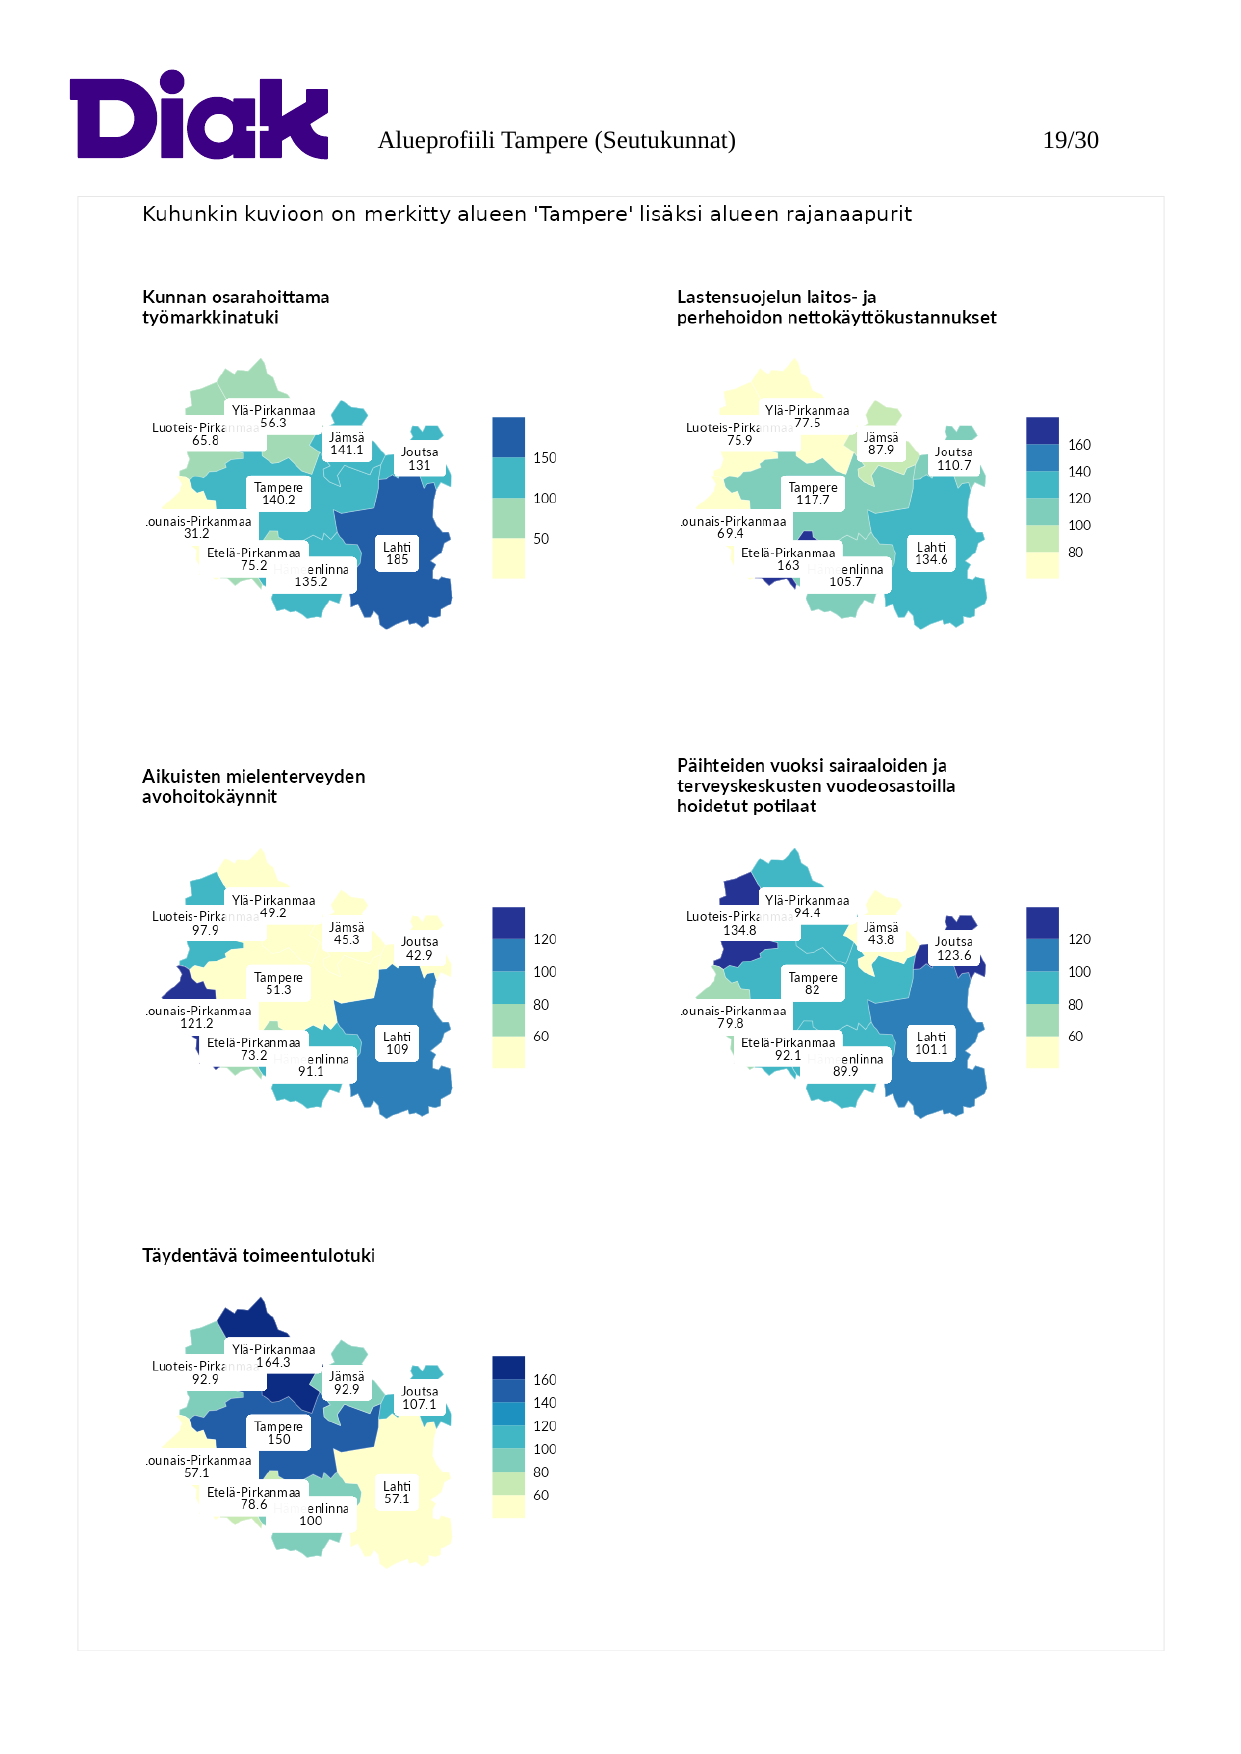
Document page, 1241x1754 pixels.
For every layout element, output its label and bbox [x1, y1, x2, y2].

picture [61, 196, 1179, 1651]
